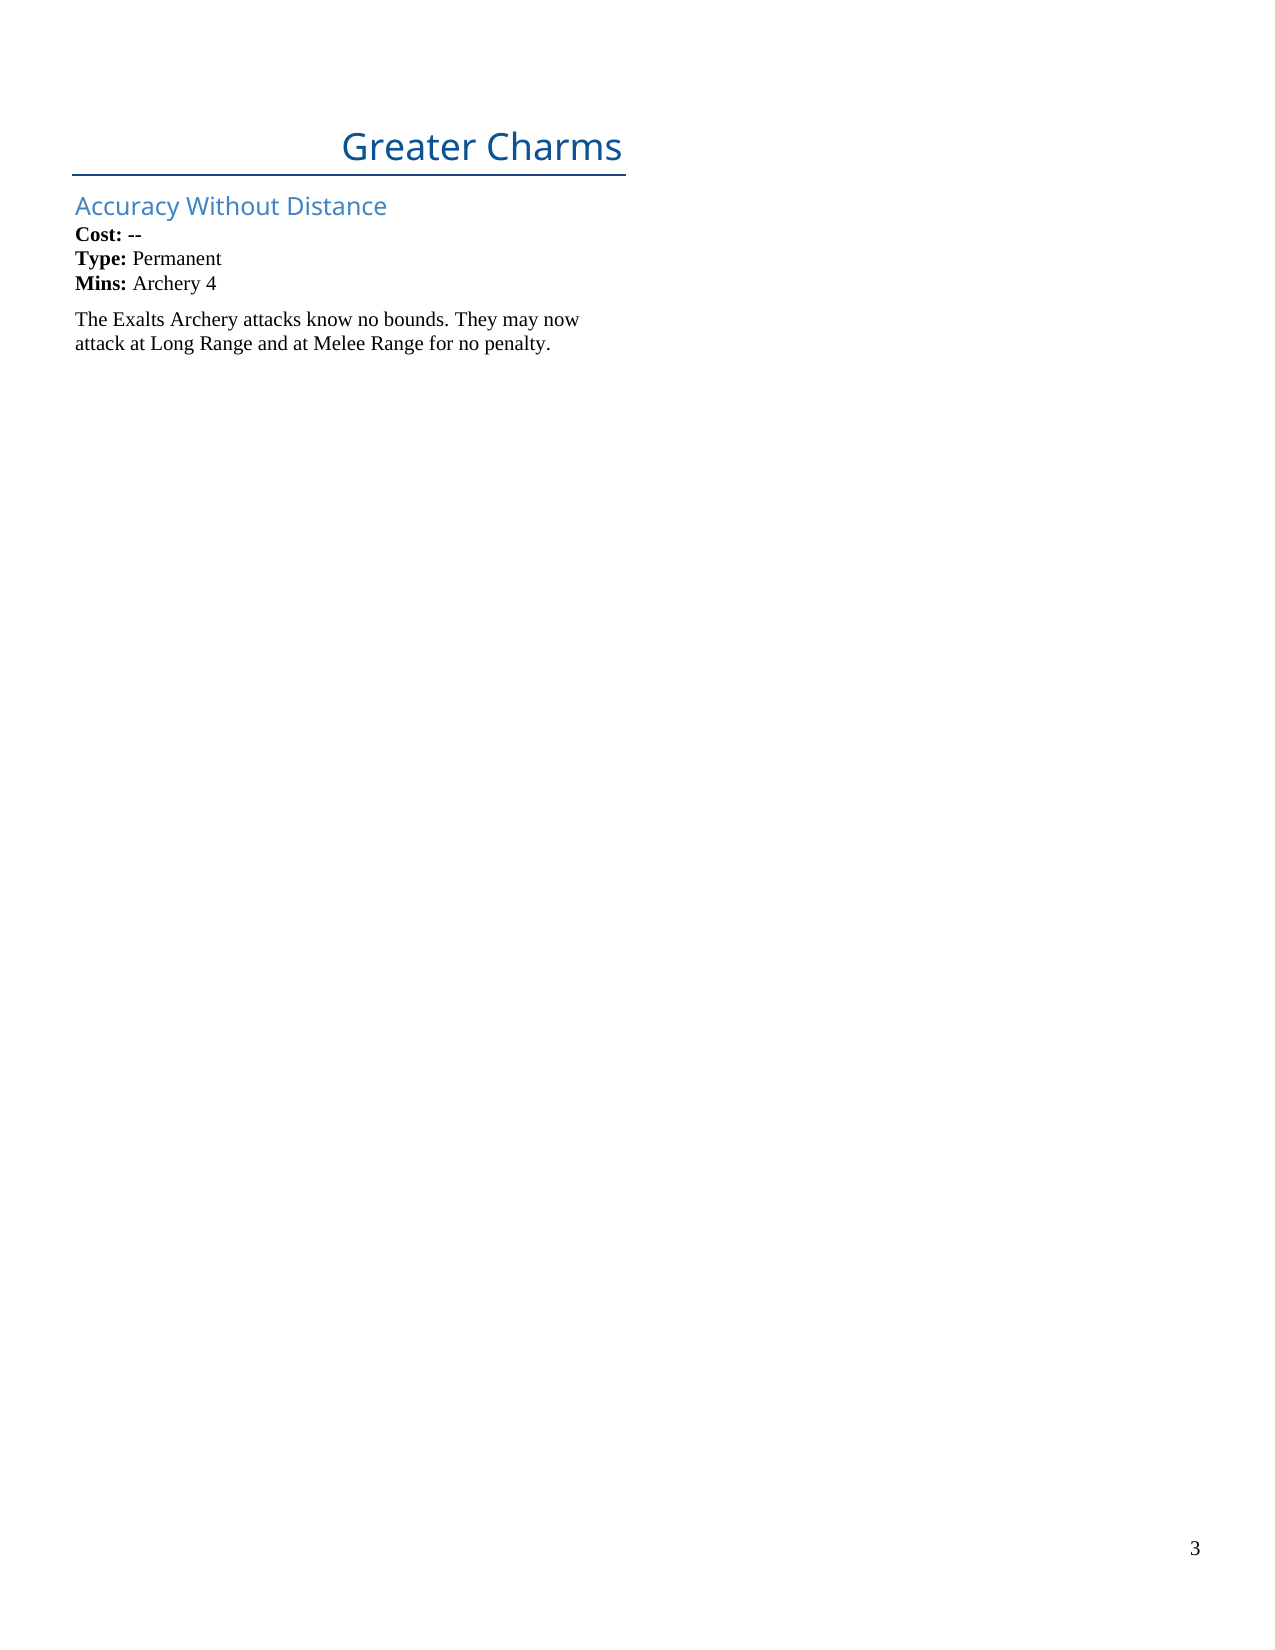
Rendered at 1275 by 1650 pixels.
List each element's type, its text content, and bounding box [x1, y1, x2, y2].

subtitle Greater Charms [72, 117, 626, 174]
subtitle Accuracy Without Distance [75, 188, 622, 222]
text The Exalts Archery attacks know no bounds. They may now attack at Long Range and at Melee Range for no penalty. [75, 306, 622, 354]
text Cost: -- Type: Permanent Mins: Archery 4 [75, 222, 622, 294]
